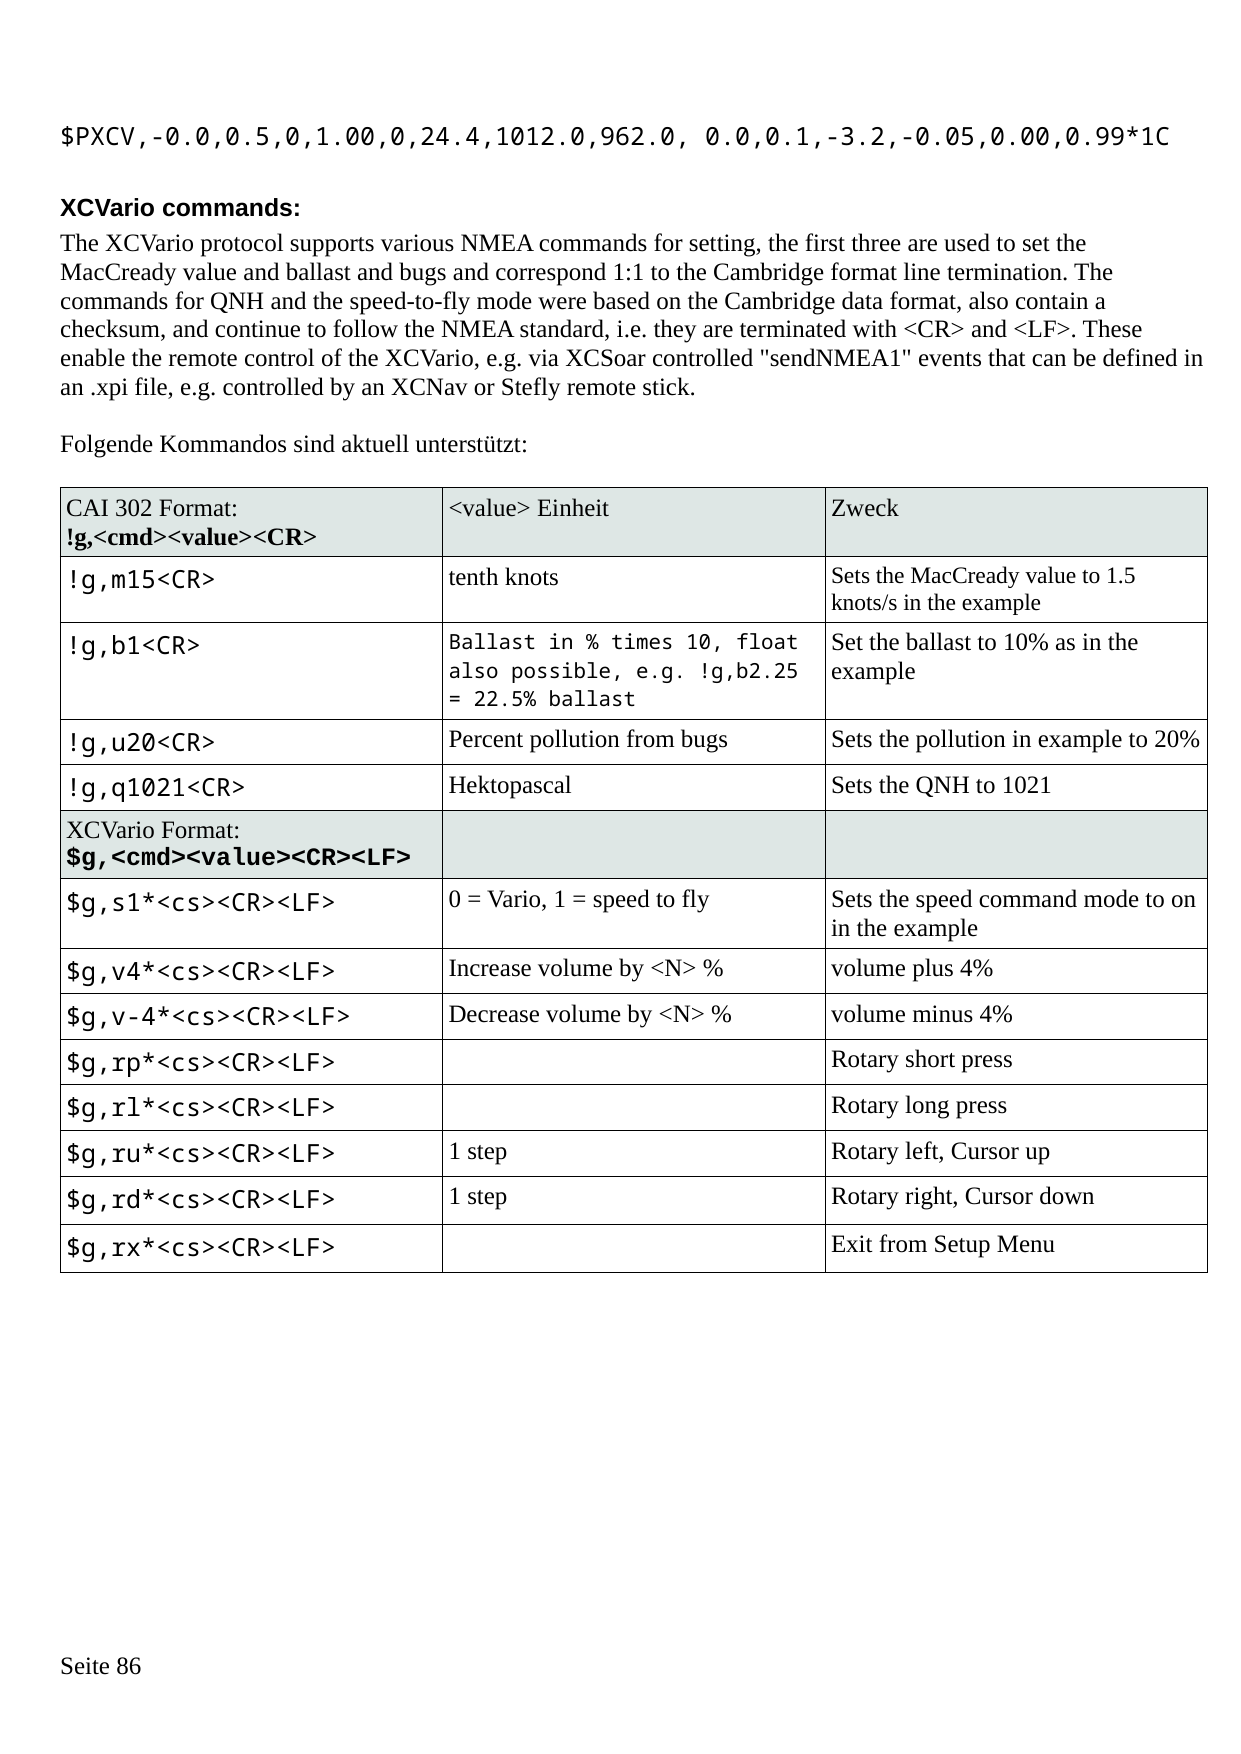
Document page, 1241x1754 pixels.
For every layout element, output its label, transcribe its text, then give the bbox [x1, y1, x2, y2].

table_cell Rotary long press [826, 1085, 1207, 1130]
table_cell $g,ru*<cs><CR><LF> [61, 1131, 442, 1176]
table_cell [443, 1040, 825, 1084]
table_header Zweck [826, 488, 1207, 556]
table_cell !g,m15<CR> [61, 557, 442, 622]
table_cell !g,b1<CR> [61, 623, 442, 718]
table_cell Exit from Setup Menu [826, 1225, 1207, 1272]
text The XCVario protocol supports various NMEA commands for setting, the first three are used to set the MacCready value and ballast and bugs and correspond 1:1 to the Cambridge format line termination. The commands for QNH and the speed-to-fly mode were based on the Cambridge data format, also contain a checksum, and continue to follow the NMEA standard, i.e. they are terminated with <CR> and <LF>. These enable the remote control of the XCVario, e.g. via XCSoar controlled "sendNMEA1" events that can be defined in an .xpi file, e.g. controlled by an XCNav or Stefly remote stick. [60, 228, 1207, 401]
table_cell 1 step [443, 1177, 825, 1224]
table_cell 0 = Vario, 1 = speed to fly [443, 879, 825, 947]
table_cell [826, 811, 1207, 878]
table_cell Rotary right, Cursor down [826, 1177, 1207, 1224]
table_cell $g,v4*<cs><CR><LF> [61, 949, 442, 993]
table_cell Sets the QNH to 1021 [826, 765, 1207, 810]
table_cell Decrease volume by <N> % [443, 994, 825, 1039]
table_header <value> Einheit [443, 488, 825, 556]
table_cell $g,v-4*<cs><CR><LF> [61, 994, 442, 1039]
table_cell Rotary short press [826, 1040, 1207, 1084]
table_cell Sets the speed command mode to on in the example [826, 879, 1207, 947]
table_cell Ballast in % times 10, float also possible, e.g. !g,b2.25 = 22.5% ballast [443, 623, 825, 718]
table_cell $g,s1*<cs><CR><LF> [61, 879, 442, 947]
table_cell Percent pollution from bugs [443, 720, 825, 764]
subtitle XCVario commands: [60, 193, 1207, 222]
table_cell $g,rp*<cs><CR><LF> [61, 1040, 442, 1084]
table_header CAI 302 Format: !g,<cmd><value><CR> [61, 488, 442, 556]
table_cell tenth knots [443, 557, 825, 622]
table_cell !g,q1021<CR> [61, 765, 442, 810]
table_cell $g,rx*<cs><CR><LF> [61, 1225, 442, 1272]
table_cell $g,rd*<cs><CR><LF> [61, 1177, 442, 1224]
table_cell $g,rl*<cs><CR><LF> [61, 1085, 442, 1130]
table_cell [443, 1085, 825, 1130]
table_cell volume minus 4% [826, 994, 1207, 1039]
table_cell [443, 811, 825, 878]
table_cell !g,u20<CR> [61, 720, 442, 764]
table_cell Sets the MacCready value to 1.5 knots/s in the example [826, 557, 1207, 622]
table_cell Rotary left, Cursor up [826, 1131, 1207, 1176]
table_cell Set the ballast to 10% as in the example [826, 623, 1207, 718]
table_cell XCVario Format: $g,<cmd><value><CR><LF> [61, 811, 442, 878]
text Folgende Kommandos sind aktuell unterstützt: [60, 429, 1207, 458]
text $PXCV,-0.0,0.5,0,1.00,0,24.4,1012.0,962.0, 0.0,0.1,-3.2,-0.05,0.00,0.99*1C [60, 118, 1207, 152]
table_cell [443, 1225, 825, 1272]
table_cell Sets the pollution in example to 20% [826, 720, 1207, 764]
table_cell Increase volume by <N> % [443, 949, 825, 993]
table_cell volume plus 4% [826, 949, 1207, 993]
table_cell 1 step [443, 1131, 825, 1176]
table_cell Hektopascal [443, 765, 825, 810]
